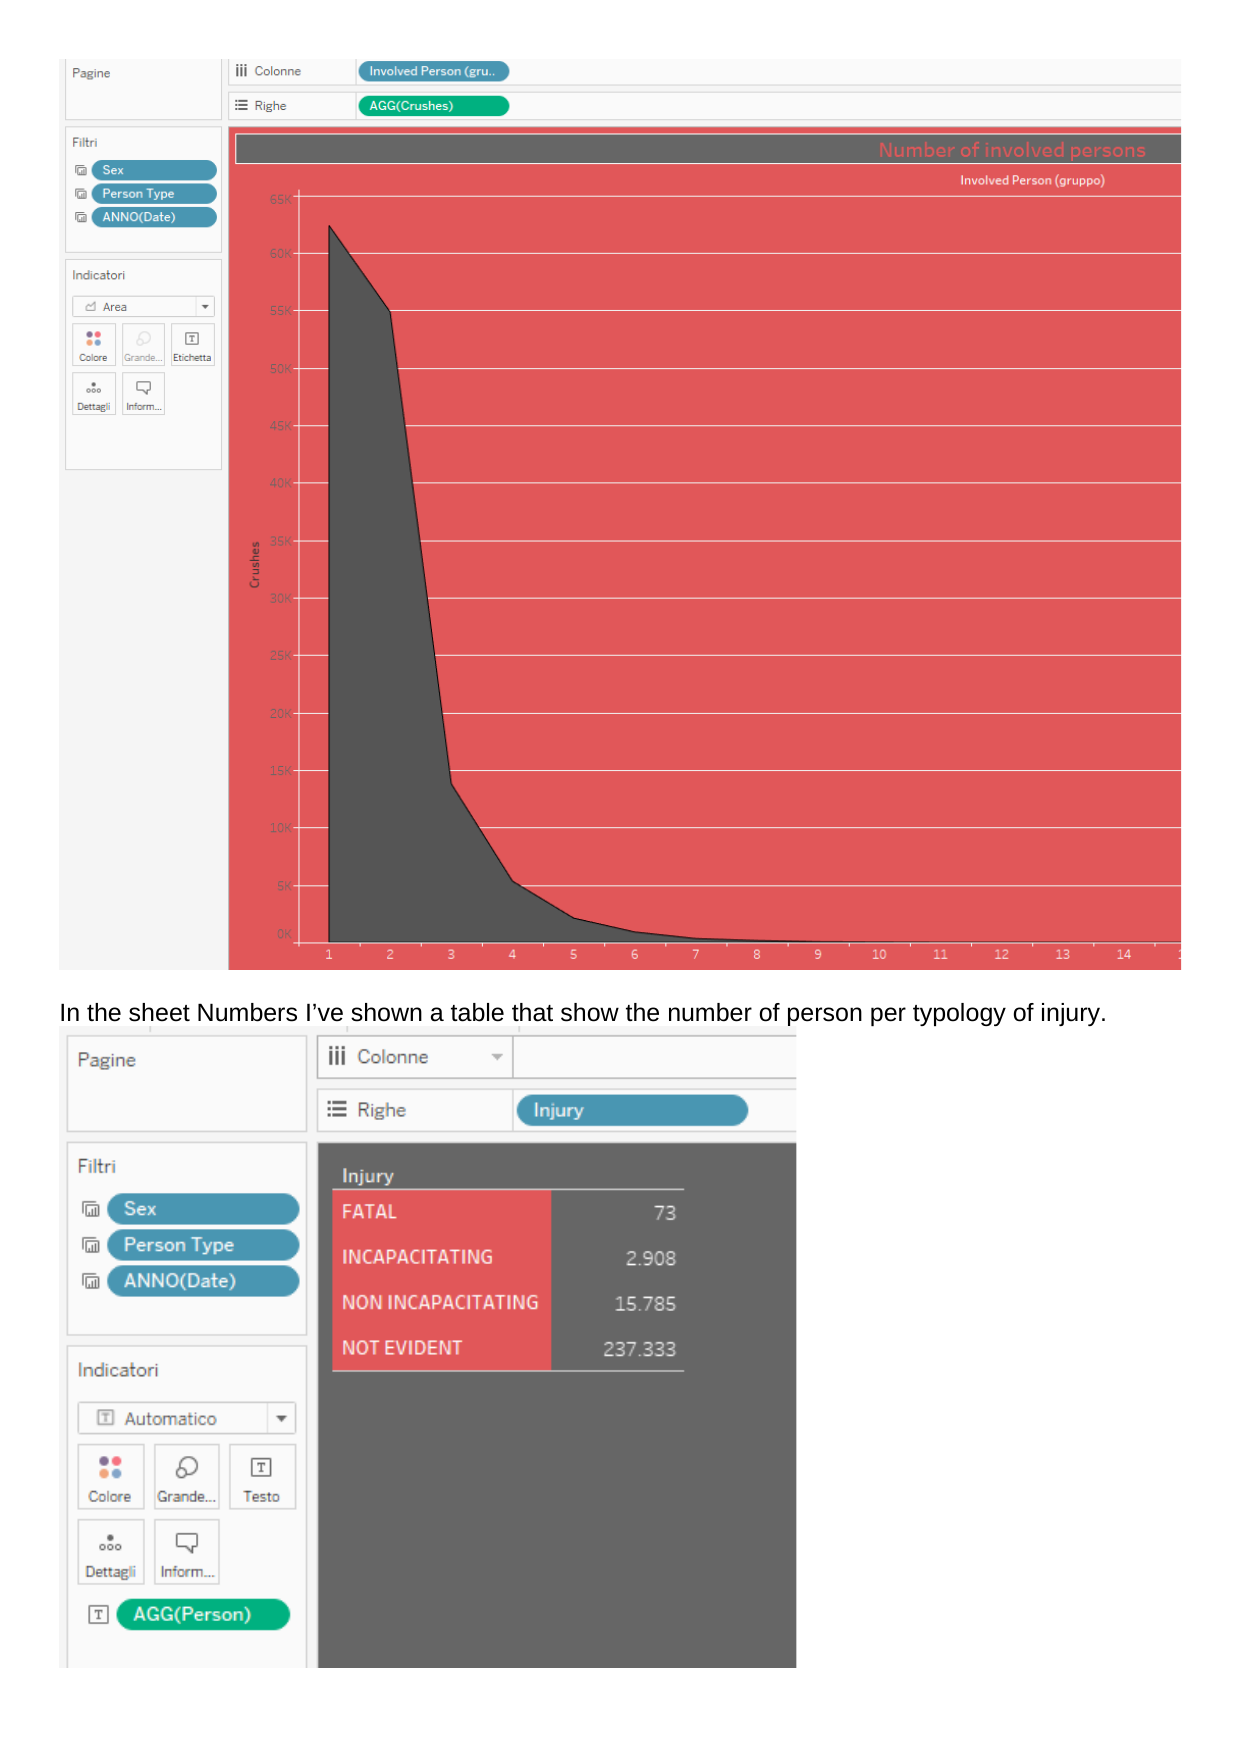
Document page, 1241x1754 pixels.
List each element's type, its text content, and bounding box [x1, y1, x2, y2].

text In the sheet Numbers I’ve shown a table that show the number of person per typology of injury. [59, 998, 1181, 1027]
